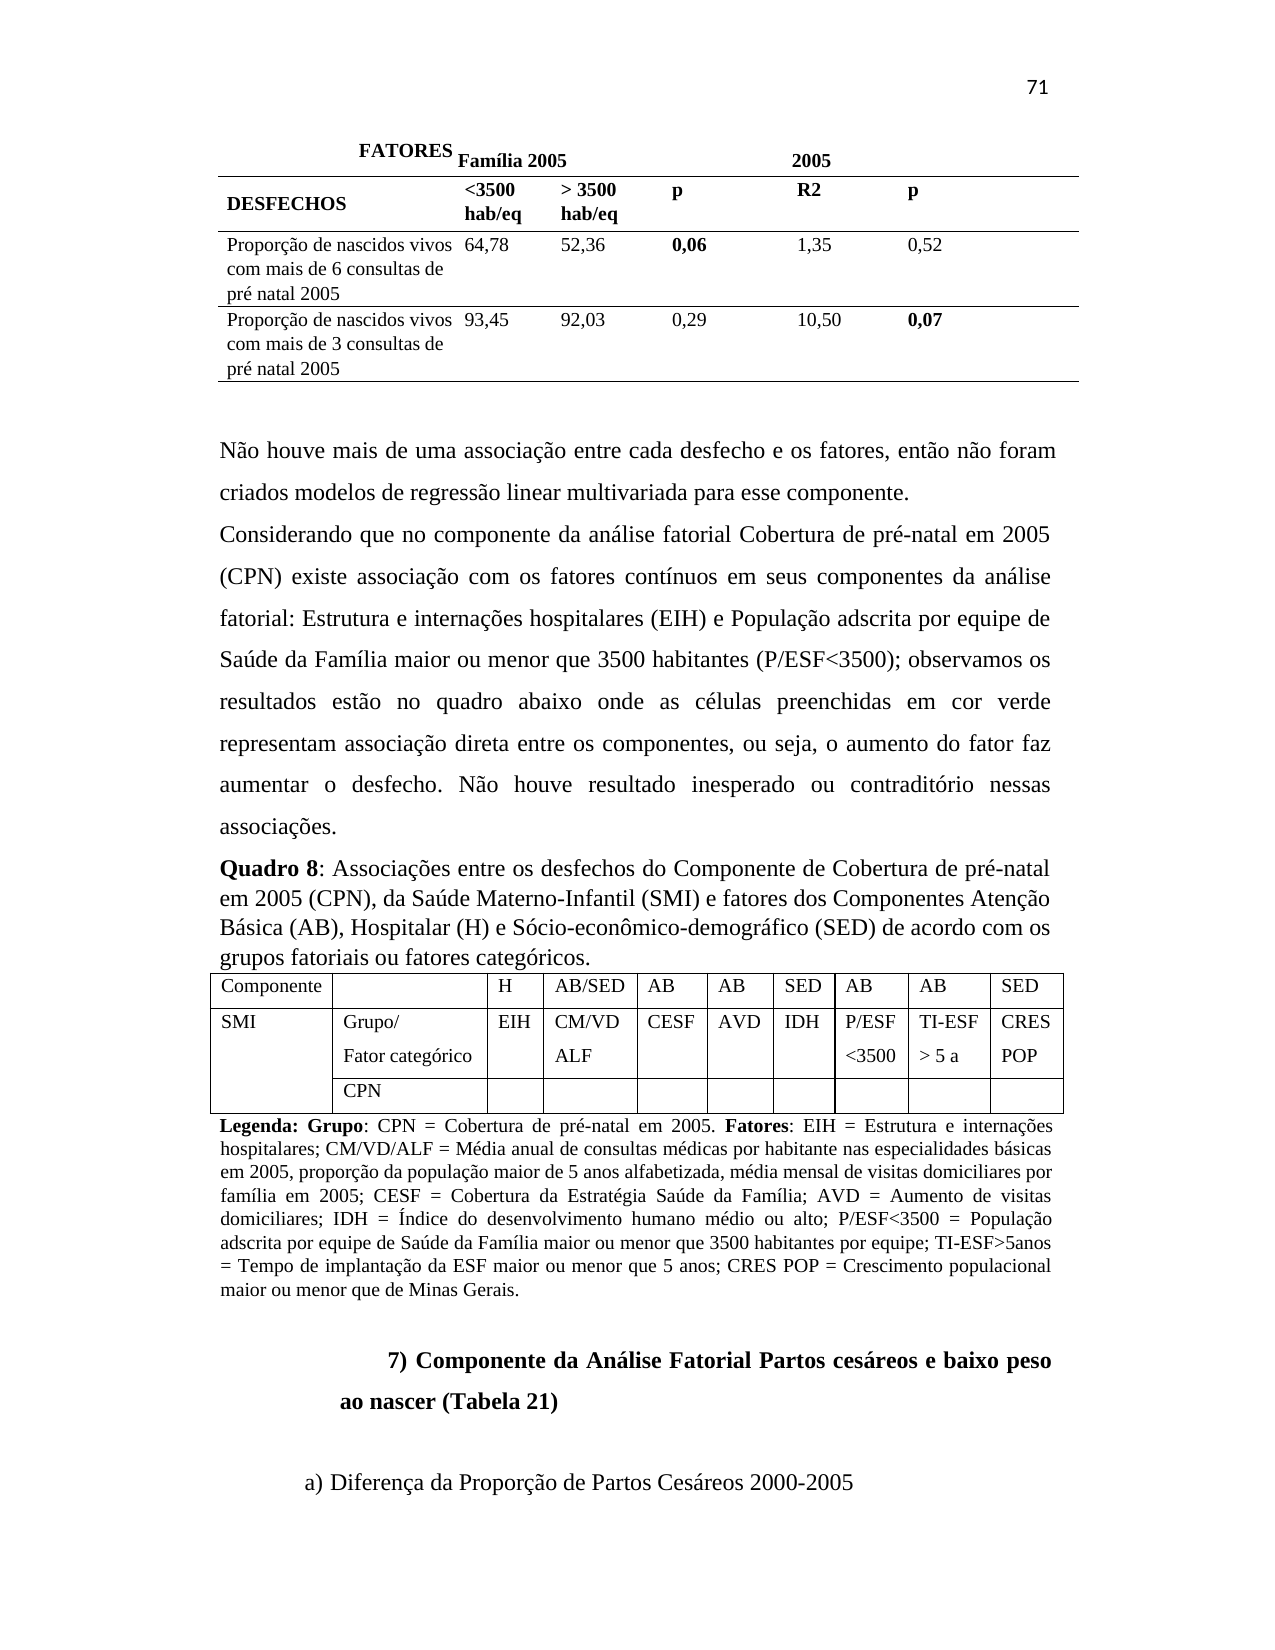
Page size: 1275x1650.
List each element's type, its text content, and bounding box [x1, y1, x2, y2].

table_cell [774, 1079, 834, 1112]
table_header <3500 hab/eq [464, 177, 561, 231]
text Considerando que no componente da análise fatorial Cobertura de pré-natal em 2005 (CPN) existe associação com os fatores contínuos em seus componentes da análise fatorial: Estrutura e internações hospitalares (EIH) e População adscrita por equipe de Saúde da Família maior ou menor que 3500 habitantes (P/ESF<3500); observamos os resultados estão no quadro abaixo onde as células preenchidas em cor verde representam associação direta entre os componentes, ou seja, o aumento do fator faz aumentar o desfecho. Não houve resultado inesperado ou contraditório nessas associações. [219, 520, 1052, 840]
table_header DESFECHOS [218, 177, 464, 231]
table_header AB [909, 974, 990, 1008]
table_cell [991, 1079, 1063, 1112]
table_cell 1,35 [797, 232, 908, 306]
text FATORES Família 2005 2005 [221, 139, 1058, 173]
table_header Componente [211, 974, 332, 1008]
table_cell [544, 1079, 637, 1112]
table_cell [488, 1079, 543, 1112]
table_cell 0,29 [672, 307, 797, 381]
table_cell Proporção de nascidos vivos com mais de 6 consultas de pré natal 2005 [218, 232, 464, 306]
table_cell 0,52 [908, 232, 1079, 306]
table_header R2 [797, 177, 908, 231]
table_header p [672, 177, 797, 231]
table_header p [908, 177, 1079, 231]
table_cell CPN [333, 1079, 487, 1112]
table_header [333, 974, 487, 1008]
table_cell [909, 1079, 990, 1112]
table_cell 93,45 [464, 307, 561, 381]
text Não houve mais de uma associação entre cada desfecho e os fatores, então não foram criados modelos de regressão linear multivariada para esse componente. [219, 437, 1058, 506]
table_cell [638, 1079, 707, 1112]
table_cell Proporção de nascidos vivos com mais de 3 consultas de pré natal 2005 [218, 307, 464, 381]
table_cell AVD [708, 1009, 773, 1077]
table_cell 0,06 [672, 232, 797, 306]
table_cell 64,78 [464, 232, 561, 306]
table_cell CRES POP [991, 1009, 1063, 1077]
table_header AB [708, 974, 773, 1008]
table_header > 3500 hab/eq [561, 177, 672, 231]
table_header AB [638, 974, 707, 1008]
table_cell CESF [638, 1009, 707, 1077]
table_cell Grupo/ Fator categórico [333, 1009, 487, 1077]
table_cell [836, 1079, 908, 1112]
table_cell 52,36 [561, 232, 672, 306]
table_cell P/ESF <3500 [836, 1009, 908, 1077]
text 7) Componente da Análise Fatorial Partos cesáreos e baixo peso ao nascer (Tabela 21) [339, 1346, 1053, 1414]
table_cell [708, 1079, 773, 1112]
table_cell 92,03 [561, 307, 672, 381]
table_cell 0,07 [908, 307, 1079, 381]
table_cell TI-ESF > 5 a [909, 1009, 990, 1077]
table_cell 10,50 [797, 307, 908, 381]
table_header SED [774, 974, 834, 1008]
table_header SED [991, 974, 1063, 1008]
table_cell EIH [488, 1009, 543, 1077]
text Quadro 8: Associações entre os desfechos do Componente de Cobertura de pré-natal em 2005 (CPN), da Saúde Materno-Infantil (SMI) e fatores dos Componentes Atenção Básica (AB), Hospitalar (H) e Sócio-econômico-demográfico (SED) de acordo com os grupos fatoriais ou fatores categóricos. [219, 854, 1052, 970]
table_cell SMI [211, 1009, 332, 1112]
table_cell CM/VD ALF [544, 1009, 637, 1077]
table_header AB/SED [544, 974, 637, 1008]
table_header AB [836, 974, 908, 1008]
text a) Diferença da Proporção de Partos Cesáreos 2000-2005 [304, 1468, 987, 1496]
table_header H [488, 974, 543, 1008]
text Legenda: Grupo: CPN = Cobertura de pré-natal em 2005. Fatores: EIH = Estrutura e internações hospitalares; CM/VD/ALF = Média anual de consultas médicas por habitante nas especialidades básicas em 2005, proporção da população maior de 5 anos alfabetizada, média mensal de visitas domiciliares por família em 2005; CESF = Cobertura da Estratégia Saúde da Família; AVD = Aumento de visitas domiciliares; IDH = Índice do desenvolvimento humano médio ou alto; P/ESF<3500 = População adscrita por equipe de Saúde da Família maior ou menor que 3500 habitantes por equipe; TI-ESF>5anos = Tempo de implantação da ESF maior ou menor que 5 anos; CRES POP = Crescimento populacional maior ou menor que de Minas Gerais. [219, 1114, 1053, 1300]
table_cell IDH [774, 1009, 834, 1077]
